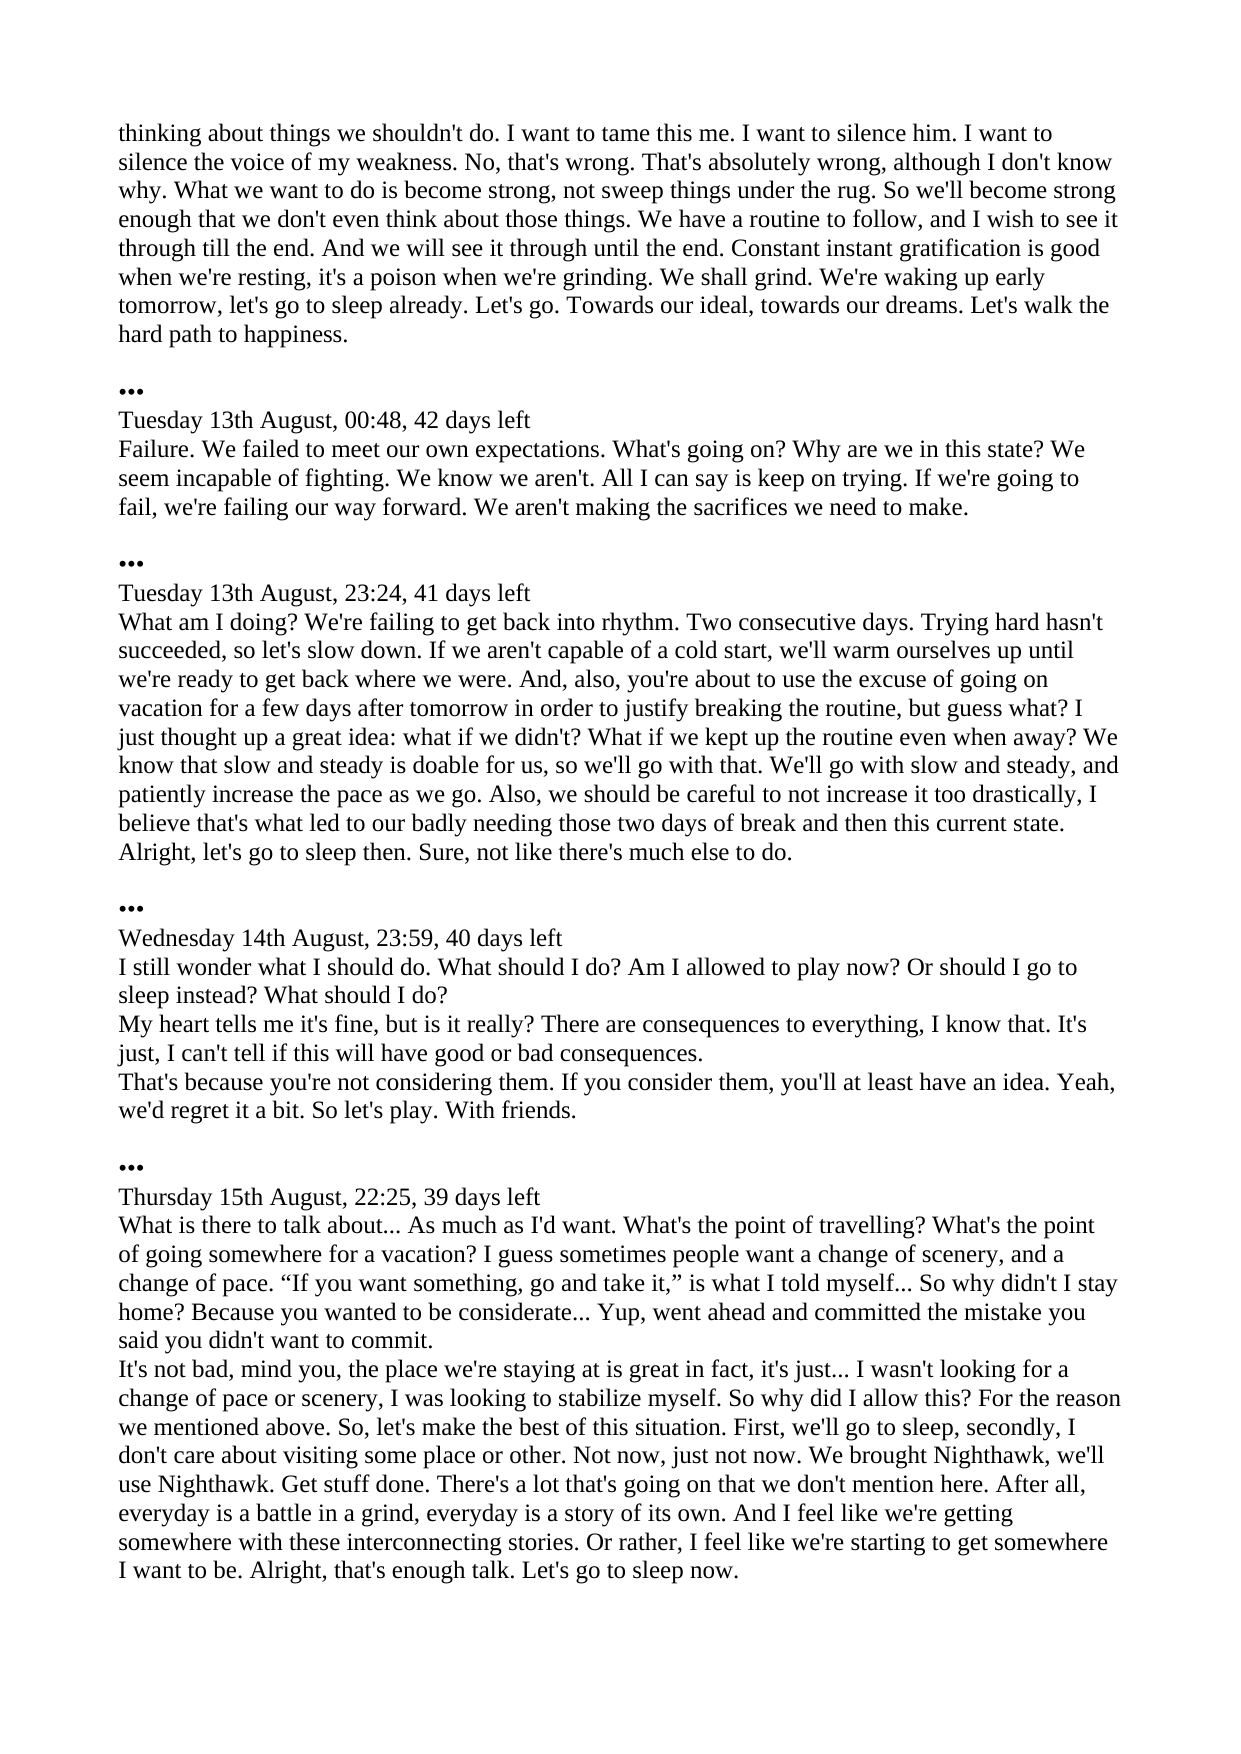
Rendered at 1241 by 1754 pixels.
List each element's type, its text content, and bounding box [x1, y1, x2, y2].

text What is there to talk about... As much as I'd want. What's the point of travelling? What's the point of going somewhere for a vacation? I guess sometimes people want a change of scenery, and a change of pace. “If you want something, go and take it,” is what I told myself... So why didn't I stay home? Because you wanted to be considerate... Yup, went ahead and committed the mistake you said you didn't want to commit. [118, 1211, 1122, 1354]
text ••• [118, 549, 1122, 578]
text Alright, let's go to sleep then. Sure, not like there's much else to do. [118, 837, 1122, 866]
text Failure. We failed to meet our own expectations. What's going on? Why are we in this state? We seem incapable of fighting. We know we aren't. All I can say is keep on trying. If we're going to fail, we're failing our way forward. We aren't making the sacrifices we need to make. [118, 434, 1122, 521]
text ••• [118, 894, 1122, 923]
text Wednesday 14th August, 23:59, 40 days left [118, 923, 1122, 952]
text My heart tells me it's fine, but is it really? There are consequences to everything, I know that. It's just, I can't tell if this will have good or bad consequences. [118, 1009, 1122, 1067]
text Tuesday 13th August, 23:24, 41 days left [118, 578, 1122, 607]
text I still wonder what I should do. What should I do? Am I allowed to play now? Or should I go to sleep instead? What should I do? [118, 952, 1122, 1009]
text What am I doing? We're failing to get back into rhythm. Two consecutive days. Trying hard hasn't succeeded, so let's slow down. If we aren't capable of a cold start, we'll warm ourselves up until we're ready to get back where we were. And, also, you're about to use the excuse of going on vacation for a few days after tomorrow in order to justify breaking the routine, but guess what? I just thought up a great idea: what if we didn't? What if we kept up the routine even when away? We know that slow and steady is doable for us, so we'll go with that. We'll go with slow and steady, and patiently increase the pace as we go. Also, we should be careful to not increase it too drastically, I believe that's what led to our badly needing those two days of break and then this current state. [118, 607, 1122, 837]
text thinking about things we shouldn't do. I want to tame this me. I want to silence him. I want to silence the voice of my weakness. No, that's wrong. That's absolutely wrong, although I don't know why. What we want to do is become strong, not sweep things under the rug. So we'll become strong enough that we don't even think about those things. We have a routine to follow, and I wish to see it through till the end. And we will see it through until the end. Constant instant gratification is good when we're resting, it's a poison when we're grinding. We shall grind. We're waking up early tomorrow, let's go to sleep already. Let's go. Towards our ideal, towards our dreams. Let's walk the hard path to happiness. [118, 118, 1122, 348]
text It's not bad, mind you, the place we're staying at is great in fact, it's just... I wasn't looking for a change of pace or scenery, I was looking to stabilize myself. So why did I allow this? For the reason we mentioned above. So, let's make the best of this situation. First, we'll go to sleep, secondly, I don't care about visiting some place or other. Not now, just not now. We brought Nighthawk, we'll use Nighthawk. Get stuff done. There's a lot that's going on that we don't mention here. After all, everyday is a battle in a grind, everyday is a story of its own. And I feel like we're getting somewhere with these interconnecting stories. Or rather, I feel like we're starting to get somewhere I want to be. Alright, that's enough talk. Let's go to sleep now. [118, 1354, 1122, 1584]
text Tuesday 13th August, 00:48, 42 days left [118, 406, 1122, 434]
text Thursday 15th August, 22:25, 39 days left [118, 1182, 1122, 1211]
text That's because you're not considering them. If you consider them, you'll at least have an idea. Yeah, we'd regret it a bit. So let's play. With friends. [118, 1067, 1122, 1124]
text ••• [118, 1153, 1122, 1182]
text ••• [118, 377, 1122, 406]
